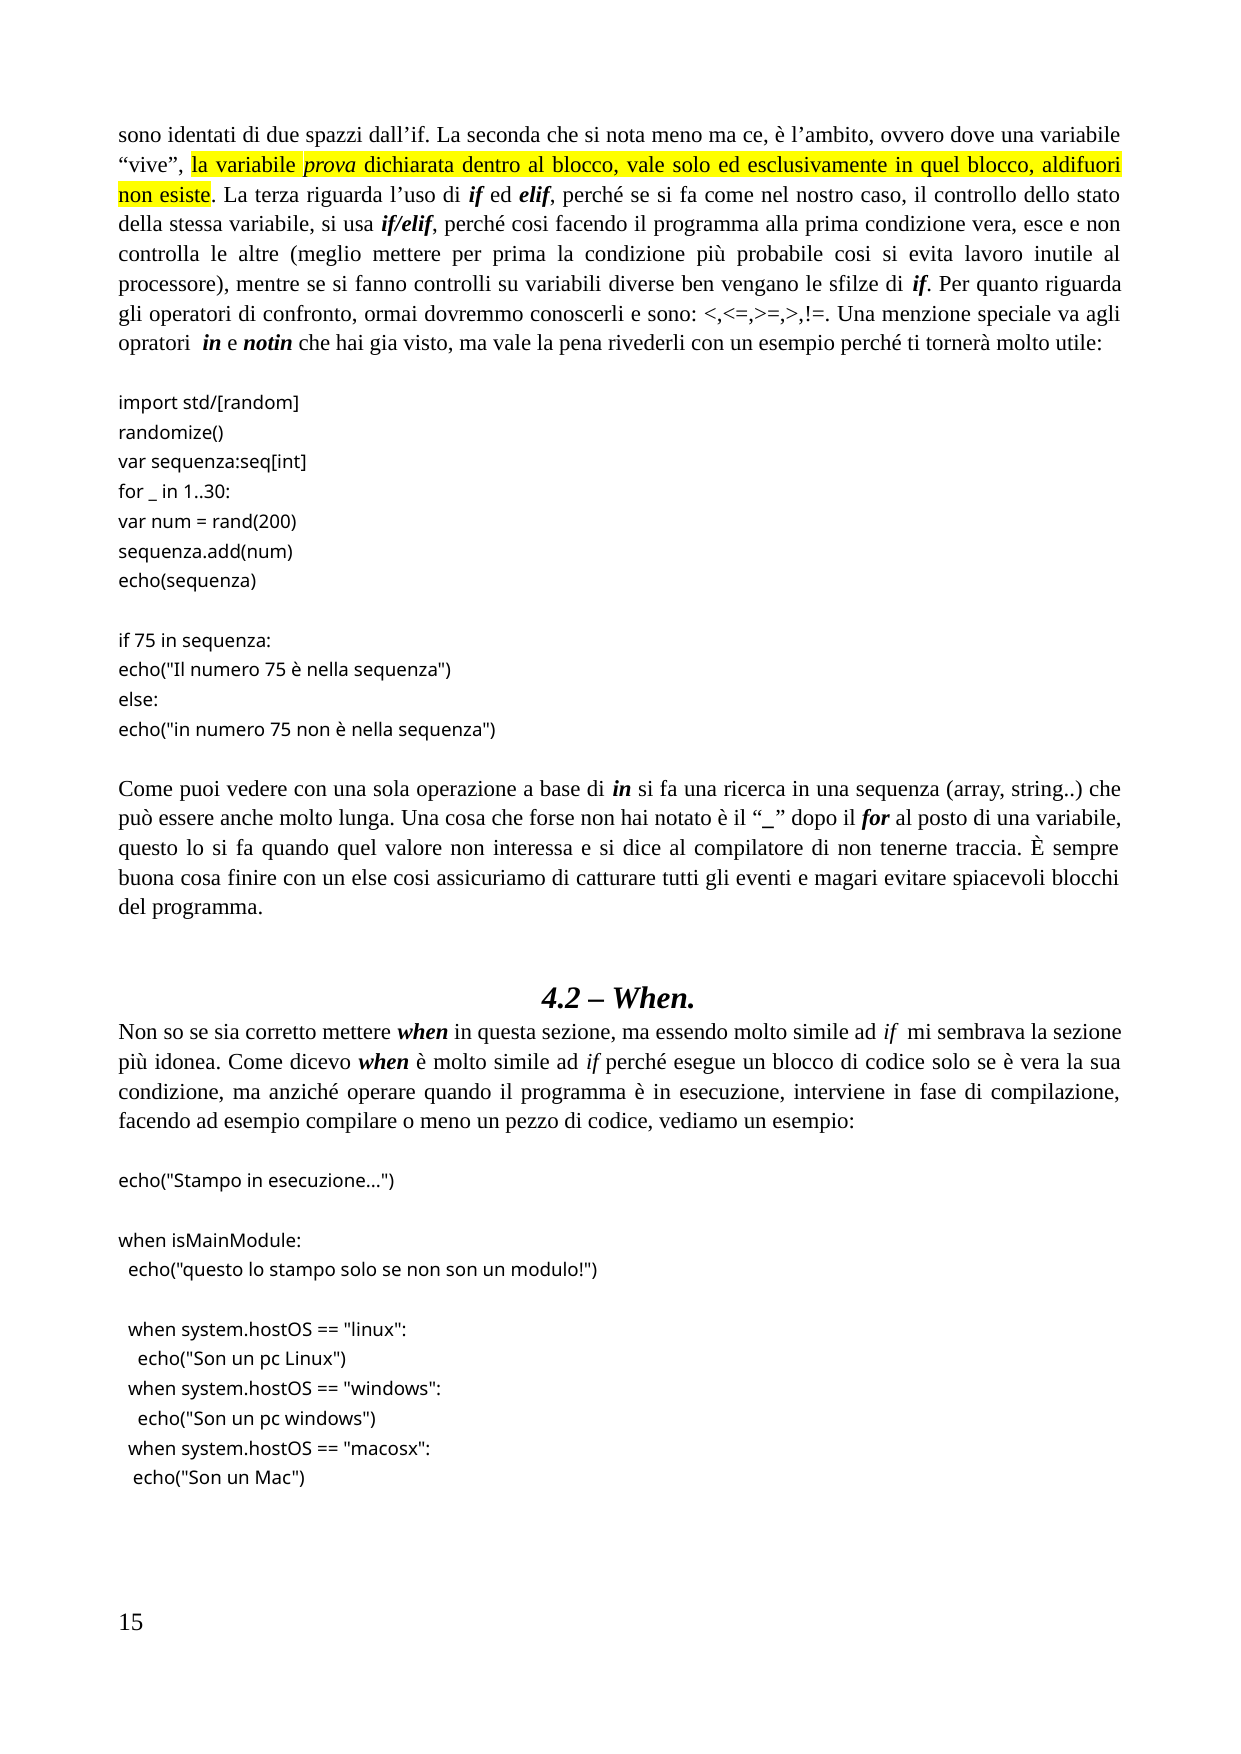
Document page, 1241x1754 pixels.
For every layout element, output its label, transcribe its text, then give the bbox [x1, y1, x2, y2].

text else: [118, 682, 1122, 712]
text randomize() [118, 415, 1122, 445]
text echo("Son un pc windows") [118, 1401, 1122, 1431]
text 4.2 – When. [118, 979, 1122, 1015]
text when system.hostOS == "linux": [118, 1312, 1122, 1342]
text Non so se sia corretto mettere when in questa sezione, ma essendo molto simile ad if mi sembrava la sezione più idonea. Come dicevo when è molto simile ad if perché esegue un blocco di codice solo se è vera la sua condizione, ma anziché operare quando il programma è in esecuzione, interviene in fase di compilazione, facendo ad esempio compilare o meno un pezzo di codice, vediamo un esempio: [118, 1015, 1122, 1134]
text echo("Son un Mac") [118, 1460, 1122, 1490]
text if 75 in sequenza: [118, 623, 1122, 652]
text Come puoi vedere con una sola operazione a base di in si fa una ricerca in una sequenza (array, string..) che può essere anche molto lunga. Una cosa che forse non hai notato è il “_” dopo il for al posto di una variabile, questo lo si fa quando quel valore non interessa e si dice al compilatore di non tenerne traccia. È sempre buona cosa finire con un else cosi assicuriamo di catturare tutti gli eventi e magari evitare spiacevoli blocchi del programma. [118, 771, 1122, 920]
text var num = rand(200) [118, 504, 1122, 534]
text echo(sequenza) [118, 563, 1122, 593]
text echo("in numero 75 non è nella sequenza") [118, 712, 1122, 742]
text import std/[random] [118, 385, 1122, 415]
text when system.hostOS == "macosx": [118, 1431, 1122, 1460]
text sono identati di due spazzi dall’if. La seconda che si nota meno ma ce, è l’ambito, ovvero dove una variabile “vive”, la variabile prova dichiarata dentro al blocco, vale solo ed esclusivamente in quel blocco, aldifuori non esiste. La terza riguarda l’uso di if ed elif, perché se si fa come nel nostro caso, il controllo dello stato della stessa variabile, si usa if/elif, perché cosi facendo il programma alla prima condizione vera, esce e non controlla le altre (meglio mettere per prima la condizione più probabile cosi si evita lavoro inutile al processore), mentre se si fanno controlli su variabili diverse ben vengano le sfilze di if. Per quanto riguarda gli operatori di confronto, ormai dovremmo conoscerli e sono: <,<=,>=,>,!=. Una menzione speciale va agli opratori in e notin che hai gia visto, ma vale la pena rivederli con un esempio perché ti tornerà molto utile: [118, 118, 1122, 356]
text echo("Stampo in esecuzione...") [118, 1163, 1122, 1193]
text echo("Son un pc Linux") [118, 1342, 1122, 1371]
text echo("Il numero 75 è nella sequenza") [118, 652, 1122, 682]
text echo("questo lo stampo solo se non son un modulo!") [118, 1252, 1122, 1282]
text for _ in 1..30: [118, 474, 1122, 504]
text var sequenza:seq[int] [118, 445, 1122, 474]
text when system.hostOS == "windows": [118, 1371, 1122, 1401]
text when isMainModule: [118, 1223, 1122, 1252]
text sequenza.add(num) [118, 534, 1122, 563]
